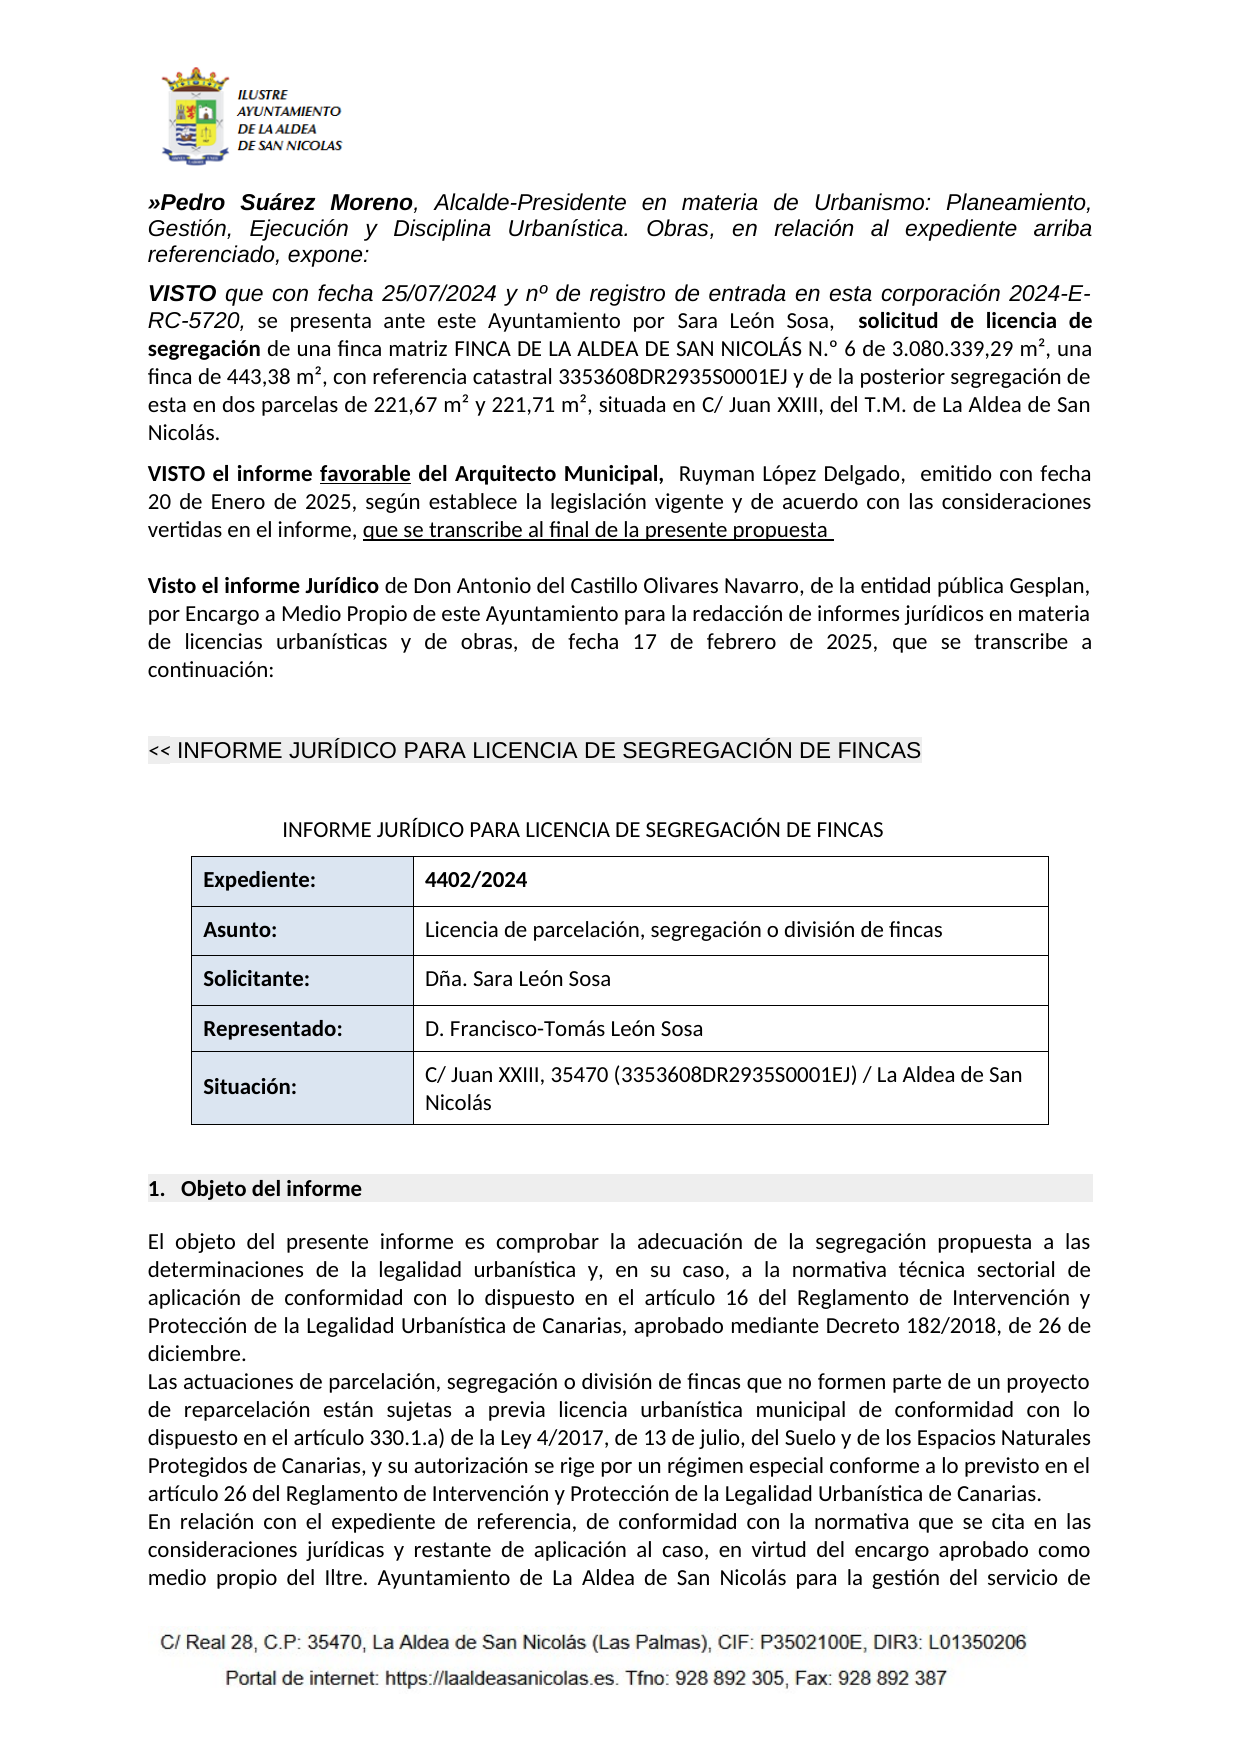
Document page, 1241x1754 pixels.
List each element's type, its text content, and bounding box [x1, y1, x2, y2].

text Visto el informe Jurídico de Don Antonio del Castillo Olivares Navarro, de la entidad pública Gesplan, por Encargo a Medio Propio de este Ayuntamiento para la redacción de informes jurídicos en materia de licencias urbanísticas y de obras, de fecha 17 de febrero de 2025, que se transcribe a continuación: [148, 571, 1093, 683]
text Las actuaciones de parcelación, segregación o división de fincas que no formen parte de un proyecto de reparcelación están sujetas a previa licencia urbanística municipal de conformidad con lo dispuesto en el artículo 330.1.a) de la Ley 4/2017, de 13 de julio, del Suelo y de los Espacios Naturales Protegidos de Canarias, y su autorización se rige por un régimen especial conforme a lo previsto en el artículo 26 del Reglamento de Intervención y Protección de la Legalidad Urbanística de Canarias. [148, 1367, 1093, 1507]
table_header 4402/2024 [414, 857, 1048, 906]
picture [148, 59, 358, 173]
table_cell Situación: [192, 1052, 413, 1124]
text VISTO que con fecha 25/07/2024 y nº de registro de entrada en esta corporación 2024-E-RC-5720, se presenta ante este Ayuntamiento por Sara León Sosa, solicitud de licencia de segregación de una finca matriz FINCA DE LA ALDEA DE SAN NICOLÁS N.º 6 de 3.080.339,29 m², una finca de 443,38 m², con referencia catastral 3353608DR2935S0001EJ y de la posterior segregación de esta en dos parcelas de 221,67 m² y 221,71 m², situada en C/ Juan XXIII, del T.M. de La Aldea de San Nicolás. [148, 280, 1093, 446]
table_cell Asunto: [192, 907, 413, 955]
text »Pedro Suárez Moreno, Alcalde-Presidente en materia de Urbanismo: Planeamiento, Gestión, Ejecución y Disciplina Urbanística. Obras, en relación al expediente arriba referenciado, expone: [148, 188, 1093, 267]
text VISTO el informe favorable del Arquitecto Municipal, Ruyman López Delgado, emitido con fecha 20 de Enero de 2025, según establece la legislación vigente y de acuerdo con las consideraciones vertidas en el informe, que se transcribe al final de la presente propuesta [148, 459, 1093, 543]
text INFORME JURÍDICO PARA LICENCIA DE SEGREGACIÓN DE FINCAS [148, 816, 1093, 843]
table_cell Licencia de parcelación, segregación o división de fincas [414, 907, 1048, 955]
text << INFORME JURÍDICO PARA LICENCIA DE SEGREGACIÓN DE FINCAS [148, 736, 1093, 764]
table_header Expediente: [192, 857, 413, 906]
text En relación con el expediente de referencia, de conformidad con la normativa que se cita en las consideraciones jurídicas y restante de aplicación al caso, en virtud del encargo aprobado como medio propio del Iltre. Ayuntamiento de La Aldea de San Nicolás para la gestión del servicio de [148, 1507, 1093, 1591]
table_cell Representado: [192, 1006, 413, 1051]
picture [148, 1626, 1034, 1694]
table_cell D. Francisco-Tomás León Sosa [414, 1006, 1048, 1051]
subtitle 1. Objeto del informe [148, 1174, 1093, 1202]
table_cell Dña. Sara León Sosa [414, 956, 1048, 1005]
text El objeto del presente informe es comprobar la adecuación de la segregación propuesta a las determinaciones de la legalidad urbanística y, en su caso, a la normativa técnica sectorial de aplicación de conformidad con lo dispuesto en el artículo 16 del Reglamento de Intervención y Protección de la Legalidad Urbanística de Canarias, aprobado mediante Decreto 182/2018, de 26 de diciembre. [148, 1227, 1093, 1367]
table_cell Solicitante: [192, 956, 413, 1005]
table_cell C/ Juan XXIII, 35470 (3353608DR2935S0001EJ) / La Aldea de San Nicolás [414, 1052, 1048, 1124]
